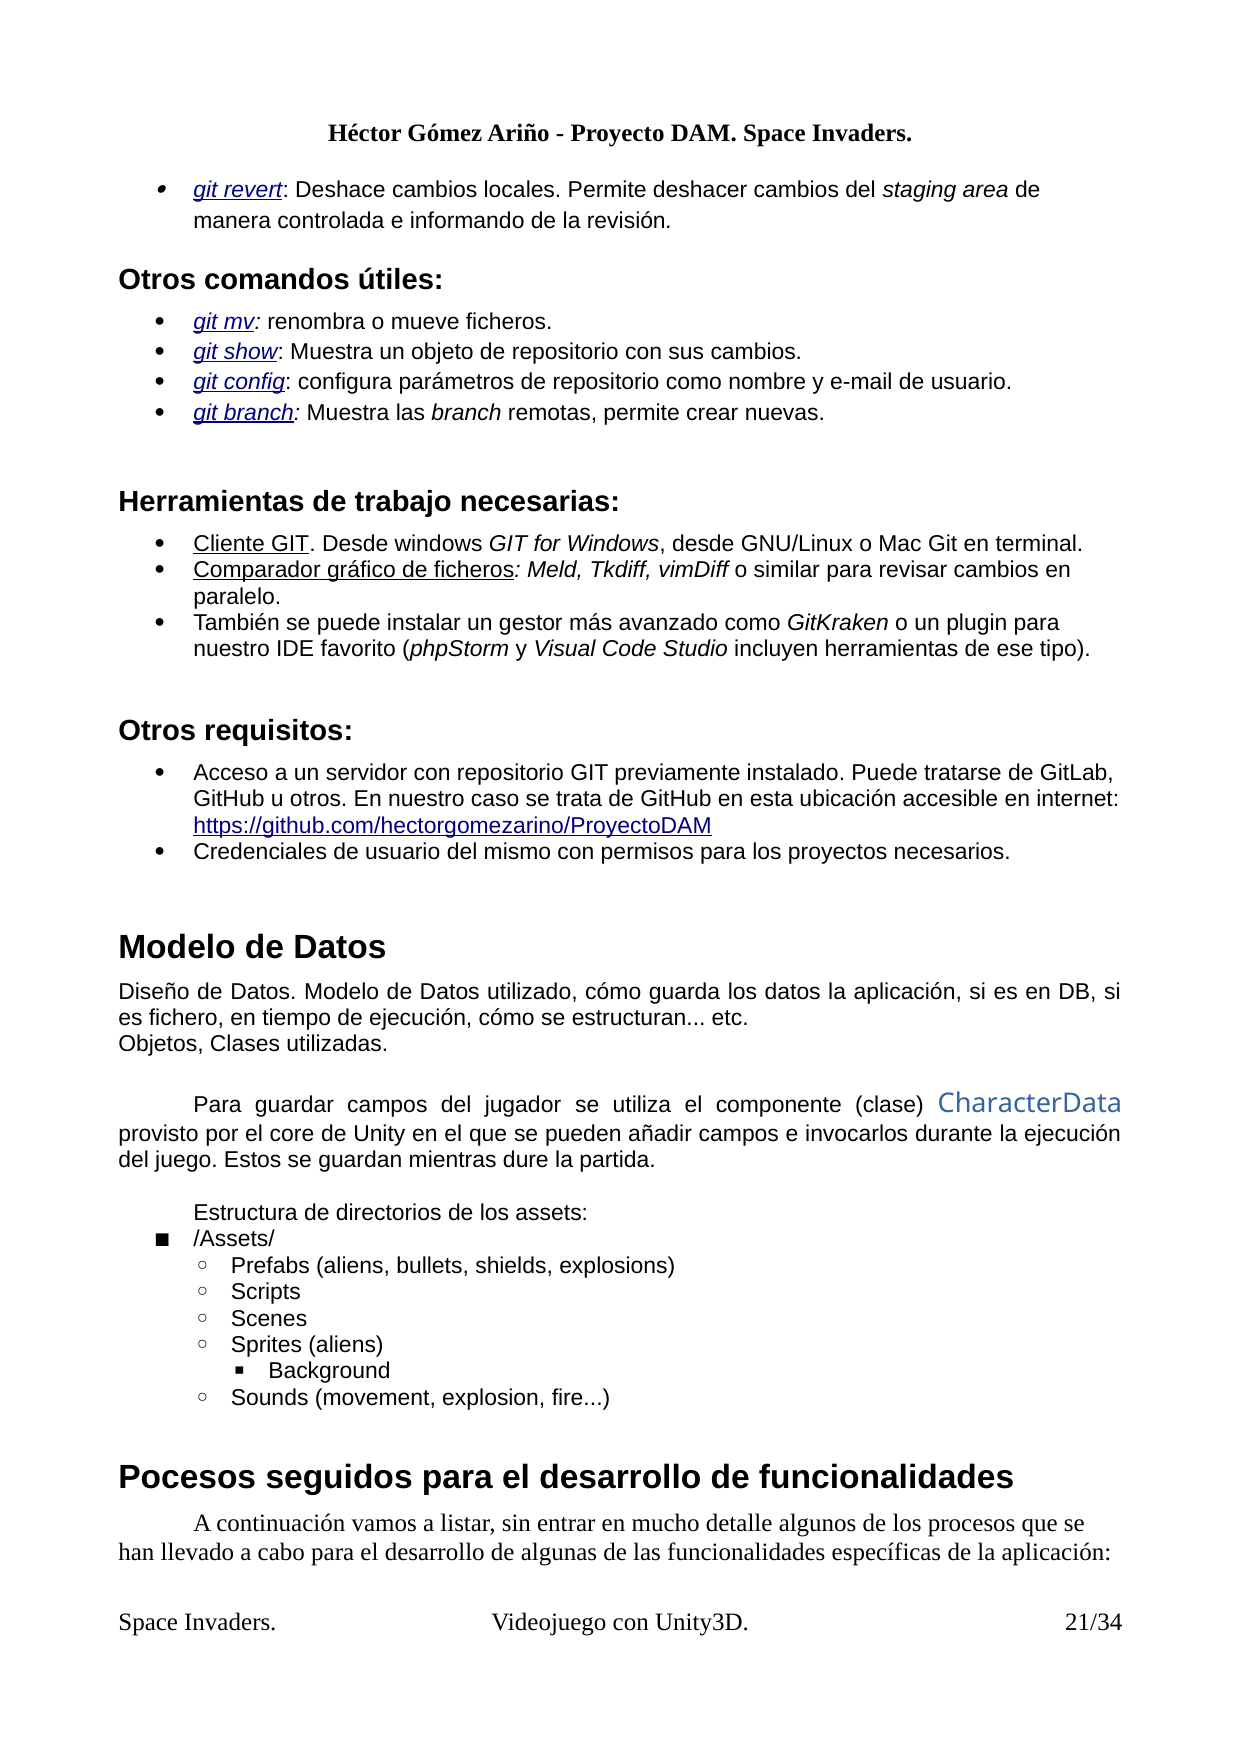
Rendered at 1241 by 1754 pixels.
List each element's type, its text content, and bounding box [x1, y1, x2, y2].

subtitle Herramientas de trabajo necesarias: [118, 484, 1122, 517]
text Objetos, Clases utilizadas. [118, 1030, 1122, 1057]
list Comparador gráfico de ficheros: Meld, Tkdiff, vimDiff o similar para revisar cambios en paralelo. [156, 556, 1122, 609]
subtitle git mv: renombra o mueve ficheros. [156, 308, 1122, 334]
text Para guardar campos del jugador se utiliza el componente (clase) CharacterData provisto por el core de Unity en el que se pueden añadir campos e invocarlos durante la ejecución del juego. Estos se guardan mientras dure la partida. [118, 1083, 1122, 1173]
list Cliente GIT. Desde windows GIT for Windows, desde GNU/Linux o Mac Git en terminal. [156, 530, 1122, 556]
subtitle Pocesos seguidos para el desarrollo de funcionalidades [118, 1457, 1122, 1496]
subtitle git branch: Muestra las branch remotas, permite crear nuevas. [156, 398, 1122, 425]
list Prefabs (aliens, bullets, shields, explosions) [193, 1252, 1122, 1278]
list /Assets/ [156, 1225, 1122, 1252]
text Diseño de Datos. Modelo de Datos utilizado, cómo guarda los datos la aplicación, si es en DB, si es fichero, en tiempo de ejecución, cómo se estructuran... etc. [118, 978, 1122, 1030]
subtitle Otros comandos útiles: [118, 262, 1122, 295]
list Acceso a un servidor con repositorio GIT previamente instalado. Puede tratarse de GitLab, GitHub u otros. En nuestro caso se trata de GitHub en esta ubicación accesible en internet: https://github.com/hectorgomezarino/ProyectoDAM [156, 759, 1122, 838]
list Scenes [193, 1304, 1122, 1331]
list Background [231, 1357, 1122, 1383]
text A continuación vamos a listar, sin entrar en mucho detalle algunos de los procesos que se han llevado a cabo para el desarrollo de algunas de las funcionalidades específicas de la aplicación: [118, 1508, 1122, 1566]
list Scripts [193, 1278, 1122, 1304]
subtitle git revert: Deshace cambios locales. Permite deshacer cambios del staging area de manera controlada e informando de la revisión. [156, 176, 1122, 233]
list Credenciales de usuario del mismo con permisos para los proyectos necesarios. [156, 838, 1122, 864]
subtitle Modelo de Datos [118, 927, 1122, 965]
subtitle Otros requisitos: [118, 713, 1122, 747]
list Sprites (aliens) [193, 1331, 1122, 1357]
subtitle git show: Muestra un objeto de repositorio con sus cambios. [156, 338, 1122, 364]
list Sounds (movement, explosion, fire...) [193, 1383, 1122, 1410]
subtitle git config: configura parámetros de repositorio como nombre y e-mail de usuario. [156, 368, 1122, 394]
text Estructura de directorios de los assets: [118, 1199, 1122, 1225]
list También se puede instalar un gestor más avanzado como GitKraken o un plugin para nuestro IDE favorito (phpStorm y Visual Code Studio incluyen herramientas de ese tipo). [156, 609, 1122, 662]
